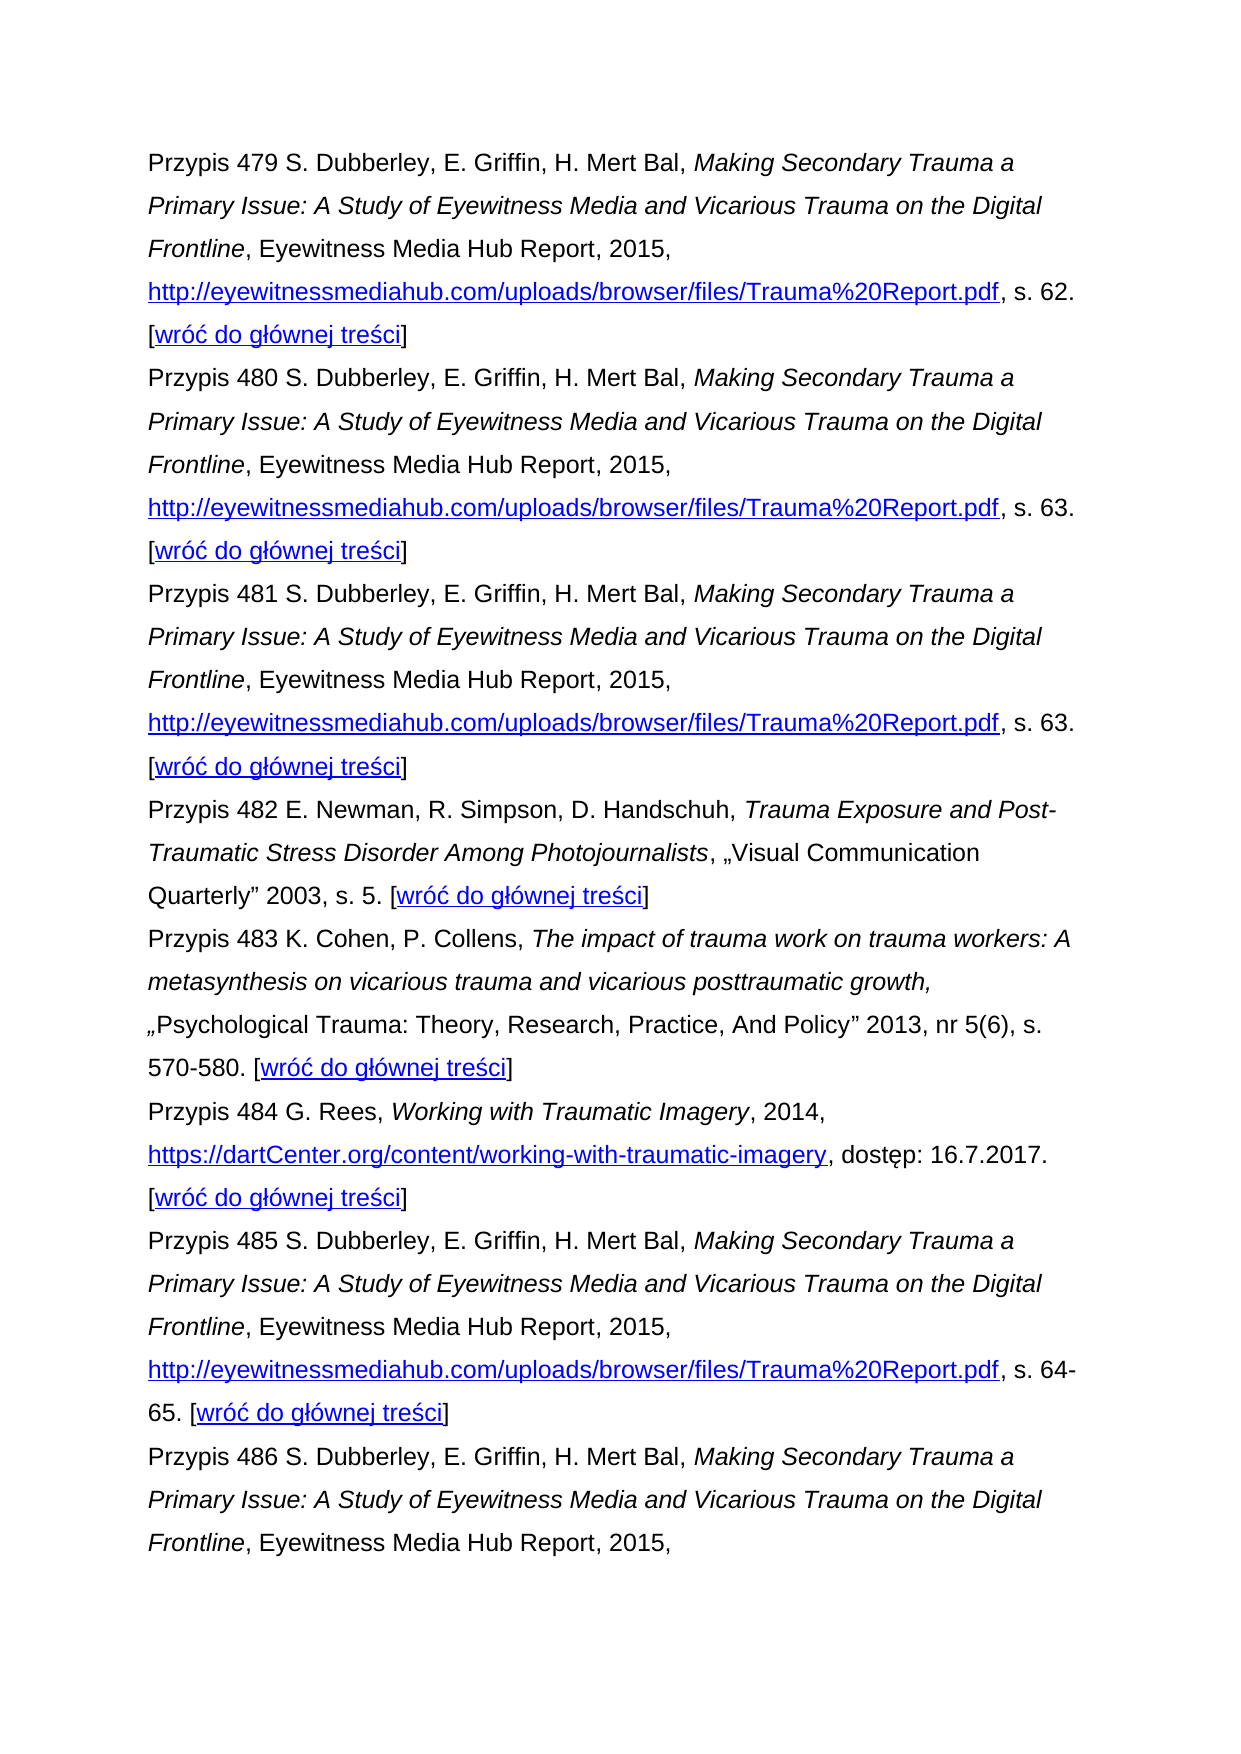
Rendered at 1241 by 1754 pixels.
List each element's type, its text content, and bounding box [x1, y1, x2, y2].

text Przypis 483 K. Cohen, P. Collens, The impact of trauma work on trauma workers: A metasynthesis on vicarious trauma and vicarious posttraumatic growth, „Psychological Trauma: Theory, Research, Practice, And Policy” 2013, nr 5(6), s. 570-580. [wróć do głównej treści] [148, 924, 1092, 1082]
text Przypis 481 S. Dubberley, E. Griffin, H. Mert Bal, Making Secondary Trauma a Primary Issue: A Study of Eyewitness Media and Vicarious Trauma on the Digital Frontline, Eyewitness Media Hub Report, 2015, http://eyewitnessmediahub.com/uploads/browser/files/Trauma%20Report.pdf, s. 63. [wróć do głównej treści] [148, 579, 1092, 780]
text Przypis 484 G. Rees, Working with Traumatic Imagery, 2014, https://dartCenter.org/content/working-with-traumatic-imagery, dostęp: 16.7.2017. [wróć do głównej treści] [148, 1096, 1092, 1211]
text Przypis 486 S. Dubberley, E. Griffin, H. Mert Bal, Making Secondary Trauma a Primary Issue: A Study of Eyewitness Media and Vicarious Trauma on the Digital Frontline, Eyewitness Media Hub Report, 2015, [148, 1441, 1092, 1556]
text Przypis 479 S. Dubberley, E. Griffin, H. Mert Bal, Making Secondary Trauma a Primary Issue: A Study of Eyewitness Media and Vicarious Trauma on the Digital Frontline, Eyewitness Media Hub Report, 2015, http://eyewitnessmediahub.com/uploads/browser/files/Trauma%20Report.pdf, s. 62. [wróć do głównej treści] [148, 148, 1092, 349]
text Przypis 485 S. Dubberley, E. Griffin, H. Mert Bal, Making Secondary Trauma a Primary Issue: A Study of Eyewitness Media and Vicarious Trauma on the Digital Frontline, Eyewitness Media Hub Report, 2015, http://eyewitnessmediahub.com/uploads/browser/files/Trauma%20Report.pdf, s. 64-65. [wróć do głównej treści] [148, 1226, 1092, 1427]
text Przypis 482 E. Newman, R. Simpson, D. Handschuh, Trauma Exposure and Post-Traumatic Stress Disorder Among Photojournalists, „Visual Communication Quarterly” 2003, s. 5. [wróć do głównej treści] [148, 794, 1092, 909]
text Przypis 480 S. Dubberley, E. Griffin, H. Mert Bal, Making Secondary Trauma a Primary Issue: A Study of Eyewitness Media and Vicarious Trauma on the Digital Frontline, Eyewitness Media Hub Report, 2015, http://eyewitnessmediahub.com/uploads/browser/files/Trauma%20Report.pdf, s. 63. [wróć do głównej treści] [148, 363, 1092, 564]
